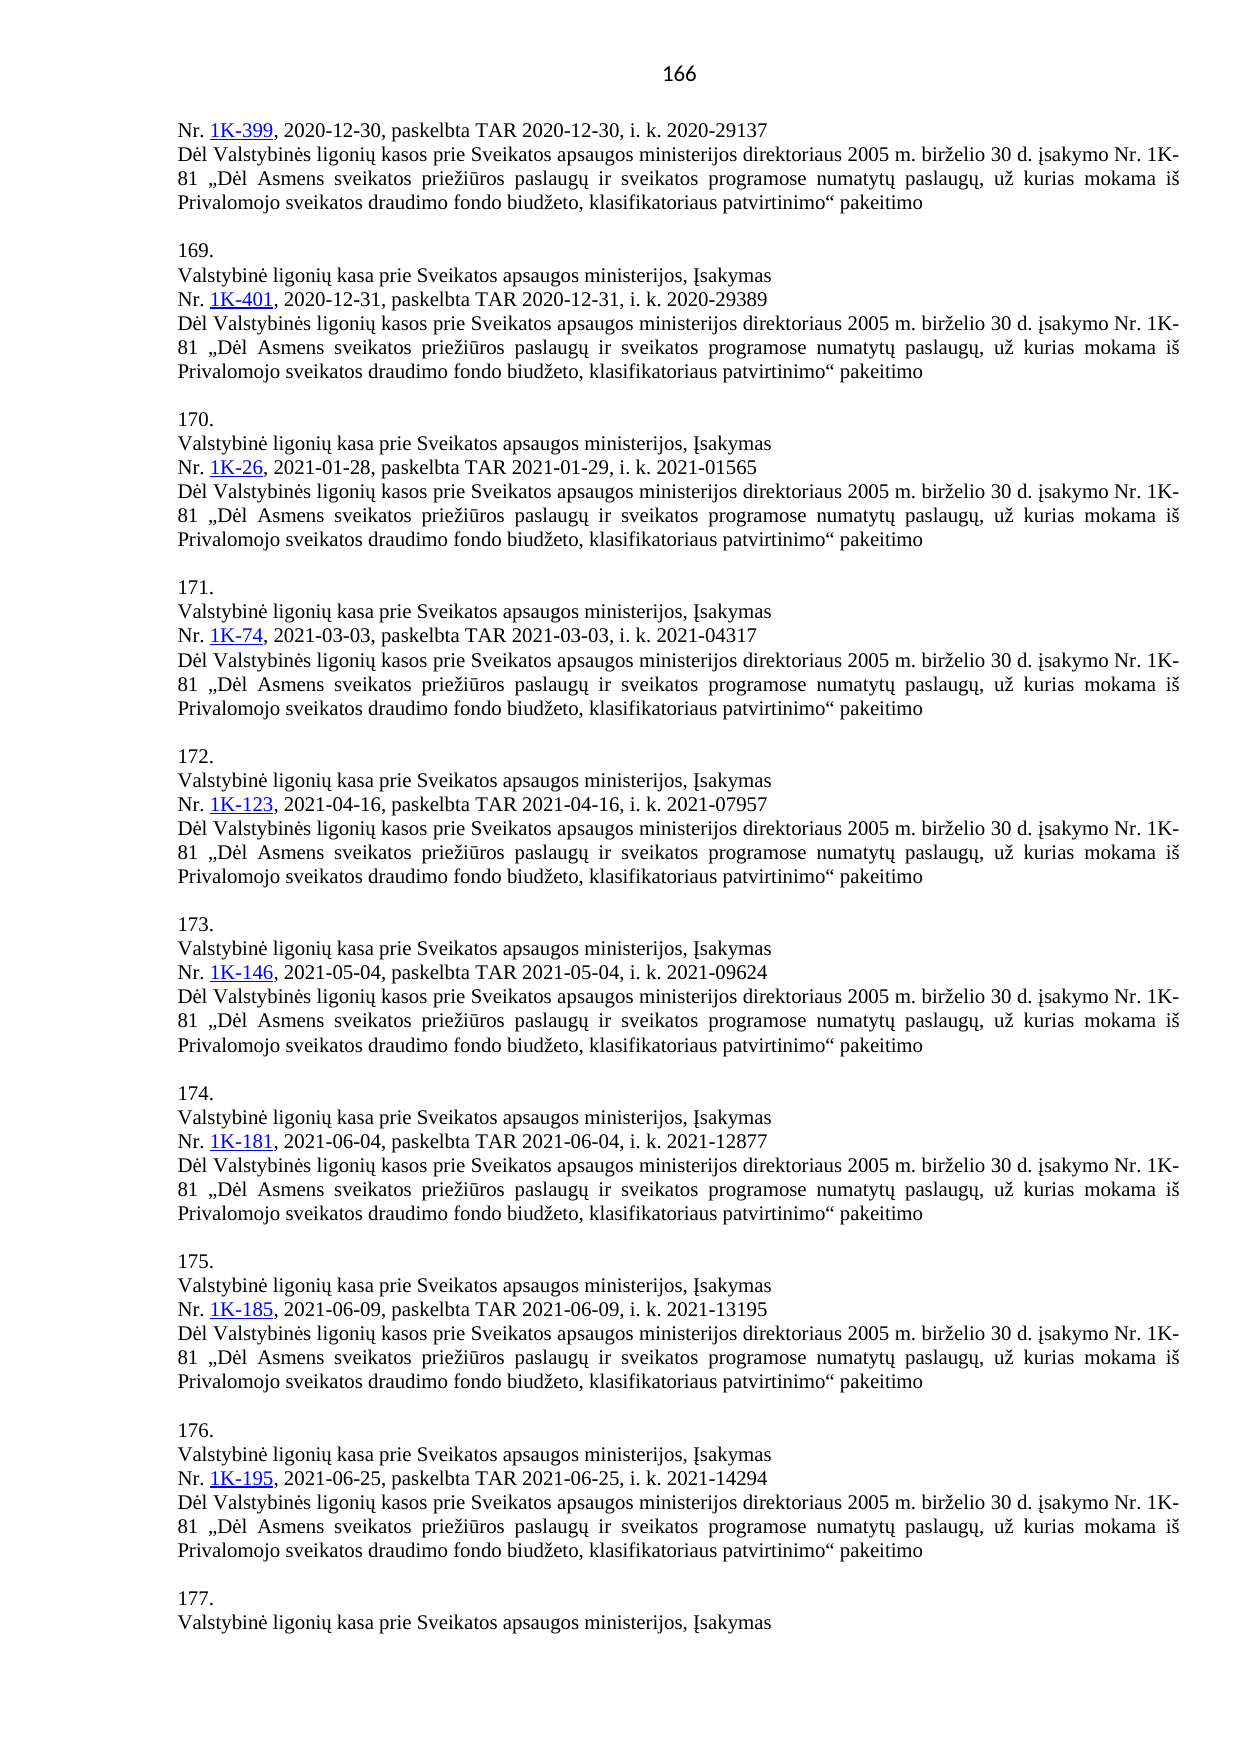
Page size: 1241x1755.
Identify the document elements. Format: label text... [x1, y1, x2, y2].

text 175. [177, 1249, 1181, 1273]
text Valstybinė ligonių kasa prie Sveikatos apsaugos ministerijos, Įsakymas [177, 1442, 1181, 1466]
text 171. [177, 575, 1181, 599]
text Dėl Valstybinės ligonių kasos prie Sveikatos apsaugos ministerijos direktoriaus 2005 m. birželio 30 d. įsakymo Nr. 1K-81 „Dėl Asmens sveikatos priežiūros paslaugų ir sveikatos programose numatytų paslaugų, už kurias mokama iš Privalomojo sveikatos draudimo fondo biudžeto, klasifikatoriaus patvirtinimo“ pakeitimo [177, 1321, 1181, 1393]
text 173. [177, 912, 1181, 936]
text Dėl Valstybinės ligonių kasos prie Sveikatos apsaugos ministerijos direktoriaus 2005 m. birželio 30 d. įsakymo Nr. 1K-81 „Dėl Asmens sveikatos priežiūros paslaugų ir sveikatos programose numatytų paslaugų, už kurias mokama iš Privalomojo sveikatos draudimo fondo biudžeto, klasifikatoriaus patvirtinimo“ pakeitimo [177, 984, 1181, 1057]
text Valstybinė ligonių kasa prie Sveikatos apsaugos ministerijos, Įsakymas [177, 1105, 1181, 1129]
text Valstybinė ligonių kasa prie Sveikatos apsaugos ministerijos, Įsakymas [177, 599, 1181, 623]
text Valstybinė ligonių kasa prie Sveikatos apsaugos ministerijos, Įsakymas [177, 1610, 1181, 1634]
text Dėl Valstybinės ligonių kasos prie Sveikatos apsaugos ministerijos direktoriaus 2005 m. birželio 30 d. įsakymo Nr. 1K-81 „Dėl Asmens sveikatos priežiūros paslaugų ir sveikatos programose numatytų paslaugų, už kurias mokama iš Privalomojo sveikatos draudimo fondo biudžeto, klasifikatoriaus patvirtinimo“ pakeitimo [177, 816, 1181, 888]
text 169. [177, 238, 1181, 262]
text Nr. 1K-195, 2021-06-25, paskelbta TAR 2021-06-25, i. k. 2021-14294 [177, 1466, 1181, 1490]
text Nr. 1K-74, 2021-03-03, paskelbta TAR 2021-03-03, i. k. 2021-04317 [177, 623, 1181, 647]
text Dėl Valstybinės ligonių kasos prie Sveikatos apsaugos ministerijos direktoriaus 2005 m. birželio 30 d. įsakymo Nr. 1K-81 „Dėl Asmens sveikatos priežiūros paslaugų ir sveikatos programose numatytų paslaugų, už kurias mokama iš Privalomojo sveikatos draudimo fondo biudžeto, klasifikatoriaus patvirtinimo“ pakeitimo [177, 311, 1181, 383]
text 174. [177, 1081, 1181, 1105]
text Nr. 1K-185, 2021-06-09, paskelbta TAR 2021-06-09, i. k. 2021-13195 [177, 1297, 1181, 1321]
text Dėl Valstybinės ligonių kasos prie Sveikatos apsaugos ministerijos direktoriaus 2005 m. birželio 30 d. įsakymo Nr. 1K-81 „Dėl Asmens sveikatos priežiūros paslaugų ir sveikatos programose numatytų paslaugų, už kurias mokama iš Privalomojo sveikatos draudimo fondo biudžeto, klasifikatoriaus patvirtinimo“ pakeitimo [177, 1490, 1181, 1562]
text Nr. 1K-123, 2021-04-16, paskelbta TAR 2021-04-16, i. k. 2021-07957 [177, 792, 1181, 816]
text Nr. 1K-181, 2021-06-04, paskelbta TAR 2021-06-04, i. k. 2021-12877 [177, 1129, 1181, 1153]
text Dėl Valstybinės ligonių kasos prie Sveikatos apsaugos ministerijos direktoriaus 2005 m. birželio 30 d. įsakymo Nr. 1K-81 „Dėl Asmens sveikatos priežiūros paslaugų ir sveikatos programose numatytų paslaugų, už kurias mokama iš Privalomojo sveikatos draudimo fondo biudžeto, klasifikatoriaus patvirtinimo“ pakeitimo [177, 1153, 1181, 1225]
text Nr. 1K-401, 2020-12-31, paskelbta TAR 2020-12-31, i. k. 2020-29389 [177, 287, 1181, 311]
text 170. [177, 407, 1181, 431]
text Valstybinė ligonių kasa prie Sveikatos apsaugos ministerijos, Įsakymas [177, 431, 1181, 455]
text Valstybinė ligonių kasa prie Sveikatos apsaugos ministerijos, Įsakymas [177, 936, 1181, 960]
text Dėl Valstybinės ligonių kasos prie Sveikatos apsaugos ministerijos direktoriaus 2005 m. birželio 30 d. įsakymo Nr. 1K-81 „Dėl Asmens sveikatos priežiūros paslaugų ir sveikatos programose numatytų paslaugų, už kurias mokama iš Privalomojo sveikatos draudimo fondo biudžeto, klasifikatoriaus patvirtinimo“ pakeitimo [177, 479, 1181, 551]
text 176. [177, 1417, 1181, 1442]
text Dėl Valstybinės ligonių kasos prie Sveikatos apsaugos ministerijos direktoriaus 2005 m. birželio 30 d. įsakymo Nr. 1K-81 „Dėl Asmens sveikatos priežiūros paslaugų ir sveikatos programose numatytų paslaugų, už kurias mokama iš Privalomojo sveikatos draudimo fondo biudžeto, klasifikatoriaus patvirtinimo“ pakeitimo [177, 142, 1181, 214]
text Valstybinė ligonių kasa prie Sveikatos apsaugos ministerijos, Įsakymas [177, 1273, 1181, 1297]
text Dėl Valstybinės ligonių kasos prie Sveikatos apsaugos ministerijos direktoriaus 2005 m. birželio 30 d. įsakymo Nr. 1K-81 „Dėl Asmens sveikatos priežiūros paslaugų ir sveikatos programose numatytų paslaugų, už kurias mokama iš Privalomojo sveikatos draudimo fondo biudžeto, klasifikatoriaus patvirtinimo“ pakeitimo [177, 647, 1181, 720]
text 172. [177, 744, 1181, 768]
text Nr. 1K-399, 2020-12-30, paskelbta TAR 2020-12-30, i. k. 2020-29137 [177, 118, 1181, 142]
text Nr. 1K-146, 2021-05-04, paskelbta TAR 2021-05-04, i. k. 2021-09624 [177, 960, 1181, 984]
text 177. [177, 1586, 1181, 1610]
text Valstybinė ligonių kasa prie Sveikatos apsaugos ministerijos, Įsakymas [177, 262, 1181, 287]
text Nr. 1K-26, 2021-01-28, paskelbta TAR 2021-01-29, i. k. 2021-01565 [177, 455, 1181, 479]
text Valstybinė ligonių kasa prie Sveikatos apsaugos ministerijos, Įsakymas [177, 768, 1181, 792]
